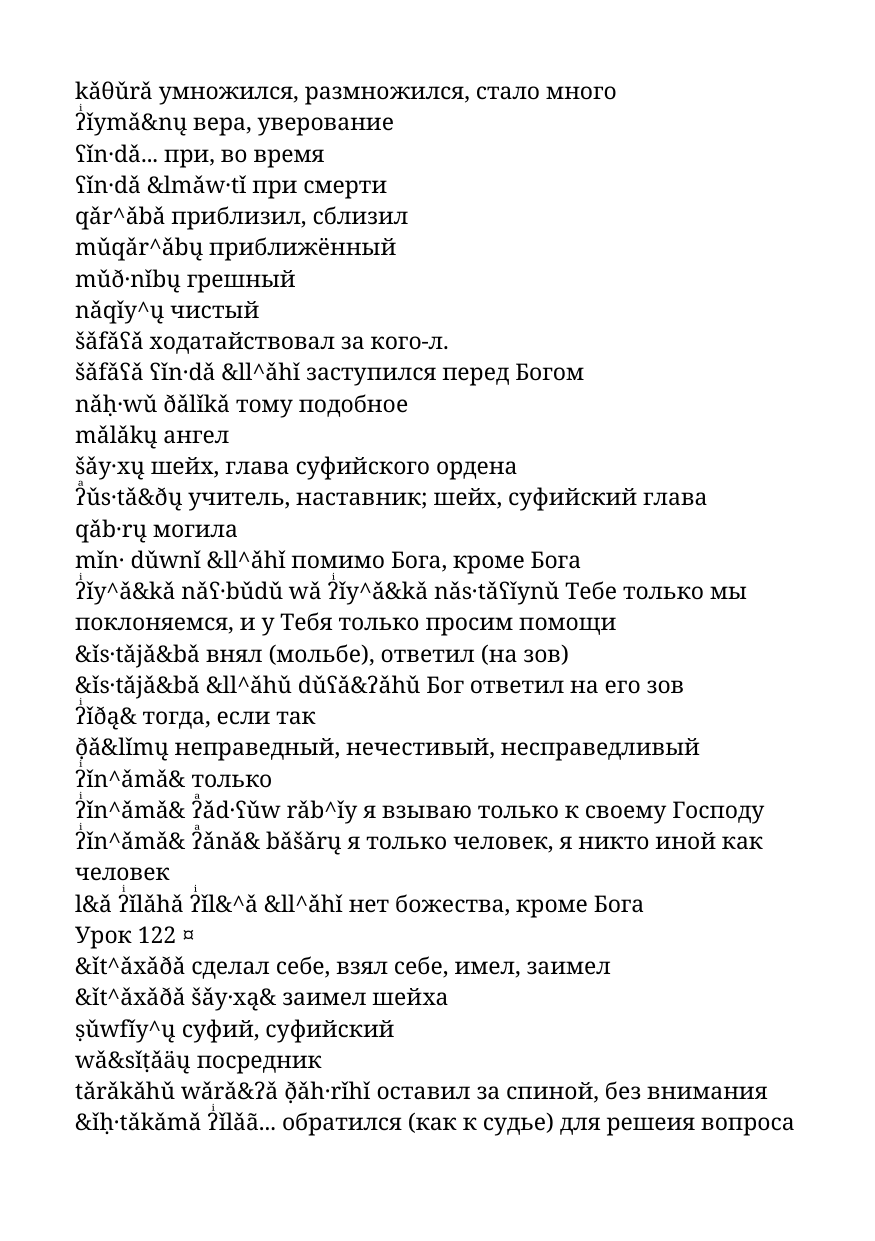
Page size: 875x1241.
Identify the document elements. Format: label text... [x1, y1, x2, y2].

text ʔͥǐn^ǎmǎ& ʔͣǎnǎ& bǎšǎrų я только че­ловек, я никто иной как человек‎ [75, 825, 799, 887]
text ʔͥǐn^ǎmǎ& ʔͣǎd·ʕǔw rǎb^ǐy я взы­ваю только к своему Господу‎ [75, 794, 799, 825]
text kǎθǔrǎ умножился, размно­жился, стало много‎ [75, 75, 799, 106]
text ʔͣǔs·tǎ&ðų учитель, настав­ник; шейх, суфийский глава‎ [75, 481, 799, 512]
text &ǐḥ·tǎkǎmǎ ʔͥǐlǎã... обратился (как к судье) для решеия вопроса ‎ [75, 1106, 799, 1169]
text ʔͥǐðą& тогда, если так‎ [75, 700, 799, 731]
text &ǐt^ǎxǎðǎ šǎy·xą& заимел шей­ха‎ [75, 981, 799, 1012]
text ð̣ǎ&lǐmų неправедный, нече­стивый, несправедливый‎ [75, 731, 799, 762]
text ʔͥǐy^ǎ&kǎ nǎʕ·bǔdǔ wǎ ʔͥǐy^ǎ&kǎ nǎs·tǎʕǐynǔ Тебе только мы поклоняемся, и у Тебя только просим помощи‎ [75, 575, 799, 637]
text &ǐs·tǎjǎ&bǎ &ll^ǎhǔ dǔʕǎ&ʔǎhǔ Бог ответил на его зов ‎ [75, 669, 799, 700]
text ʕǐn·dǎ... при, во время‎ [75, 137, 799, 169]
text ʕǐn·dǎ &lmǎw·tǐ при смерти‎ [75, 169, 799, 200]
text nǎqǐy^ų чистый‎ [75, 294, 799, 325]
text šǎy·xų шейх, глава суфий­ского ордена‎ [75, 450, 799, 481]
text ʔͥǐymǎ&nų вера, уверование‎ [75, 106, 799, 137]
text qǎr^ǎbǎ приблизил, сблизил‎ [75, 200, 799, 231]
text mǎlǎkų ангел ‎ [75, 419, 799, 450]
text šǎfǎʕǎ ʕǐn·dǎ &ll^ǎhǐ засту­пился перед Богом‎ [75, 356, 799, 387]
text wǎ&sǐṭǎäų посредник ‎ [75, 1044, 799, 1075]
text mǔqǎr^ǎbų приближённый‎ [75, 231, 799, 262]
text ṣǔwfǐy^ų суфий, суфийский‎ [75, 1012, 799, 1044]
text &ǐs·tǎjǎ&bǎ внял (мольбе), ответил (на зов)‎ [75, 637, 799, 669]
text tǎrǎkǎhǔ wǎrǎ&ʔǎ ð̣ǎh·rǐhǐ оста­вил за спиной, без внимания‎ [75, 1075, 799, 1106]
text nǎḥ·wǔ ðǎlǐkǎ тому подобное‎ [75, 387, 799, 419]
text qǎb·rų могила‎ [75, 512, 799, 544]
text mǐn· dǔwnǐ &ll^ǎhǐ помимо Бога, кроме Бога‎ [75, 544, 799, 575]
text l&ǎ ʔͥǐlǎhǎ ʔͥǐl&^ǎ &ll^ǎhǐ нет боже­ства, кроме Бога‎ [75, 887, 799, 919]
text Урок 122‎ ¤ [75, 919, 799, 950]
text mǔð·nǐbų грешный‎ [75, 262, 799, 294]
text ʔͥǐn^ǎmǎ& только‎ [75, 762, 799, 794]
text &ǐt^ǎxǎðǎ сделал себе, взял себе, имел, заимел‎ [75, 950, 799, 981]
text šǎfǎʕǎ ходатайствовал за кого-л.‎ [75, 325, 799, 356]
